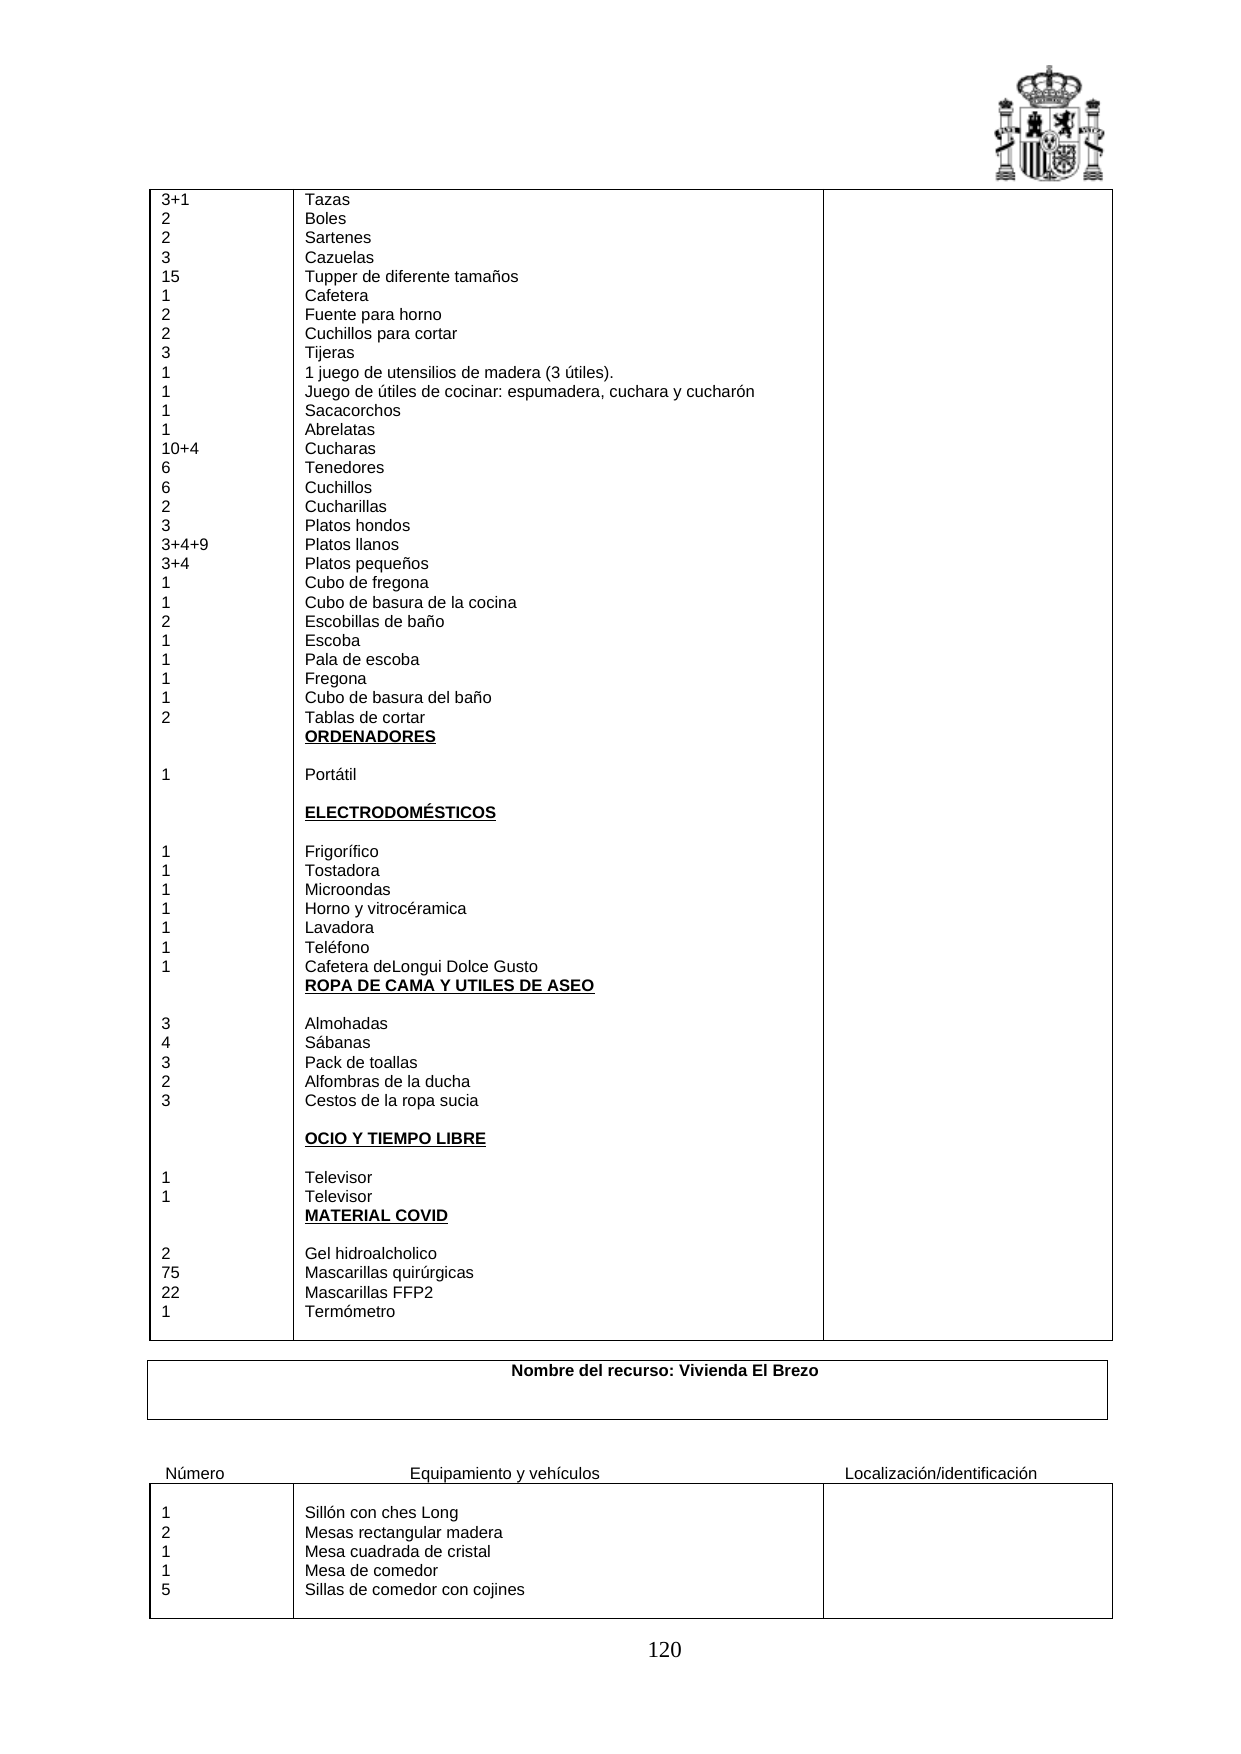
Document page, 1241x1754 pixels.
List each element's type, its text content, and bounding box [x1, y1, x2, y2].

table_header [150, 1439, 154, 1483]
table_header Nombre del recurso: Vivienda El Brezo [148, 1361, 1107, 1419]
table_header Equipamiento y vehículos [297, 1439, 708, 1483]
table_cell 3+1 2 2 3 15 1 2 2 3 1 1 1 1 10+4 6 6 2 3 3+4+9 3+4 1 1 2 1 1 1 1 2 1 1 1 1 1 1 1 1 3 4 3 2 3 1 1 2 75 22 1 [151, 190, 293, 1340]
table_cell 1 2 1 1 5 [151, 1484, 293, 1618]
table_cell [824, 1484, 1112, 1618]
table_cell Sillón con ches Long Mesas rectangular madera Mesa cuadrada de cristal Mesa de comedor Sillas de comedor con cojines [294, 1484, 823, 1618]
table_cell Tazas Boles Sartenes Cazuelas Tupper de diferente tamaños Cafetera Fuente para horno Cuchillos para cortar Tijeras 1 juego de utensilios de madera (3 útiles). Juego de útiles de cocinar: espumadera, cuchara y cucharón Sacacorchos Abrelatas Cucharas Tenedores Cuchillos Cucharillas Platos hondos Platos llanos Platos pequeños Cubo de fregona Cubo de basura de la cocina Escobillas de baño Escoba Pala de escoba Fregona Cubo de basura del baño Tablas de cortar ORDENADORES Portátil ELECTRODOMÉSTICOS Frigorífico Tostadora Microondas Horno y vitrocéramica Lavadora Teléfono Cafetera deLongui Dolce Gusto ROPA DE CAMA Y UTILES DE ASEO Almohadas Sábanas Pack de toallas Alfombras de la ducha Cestos de la ropa sucia OCIO Y TIEMPO LIBRE Televisor Televisor MATERIAL COVID Gel hidroalcholico Mascarillas quirúrgicas Mascarillas FFP2 Termómetro [294, 190, 823, 1340]
table_header Número [154, 1439, 297, 1483]
table_cell [824, 190, 1112, 1340]
table_header Localización/identificación [708, 1439, 1116, 1483]
